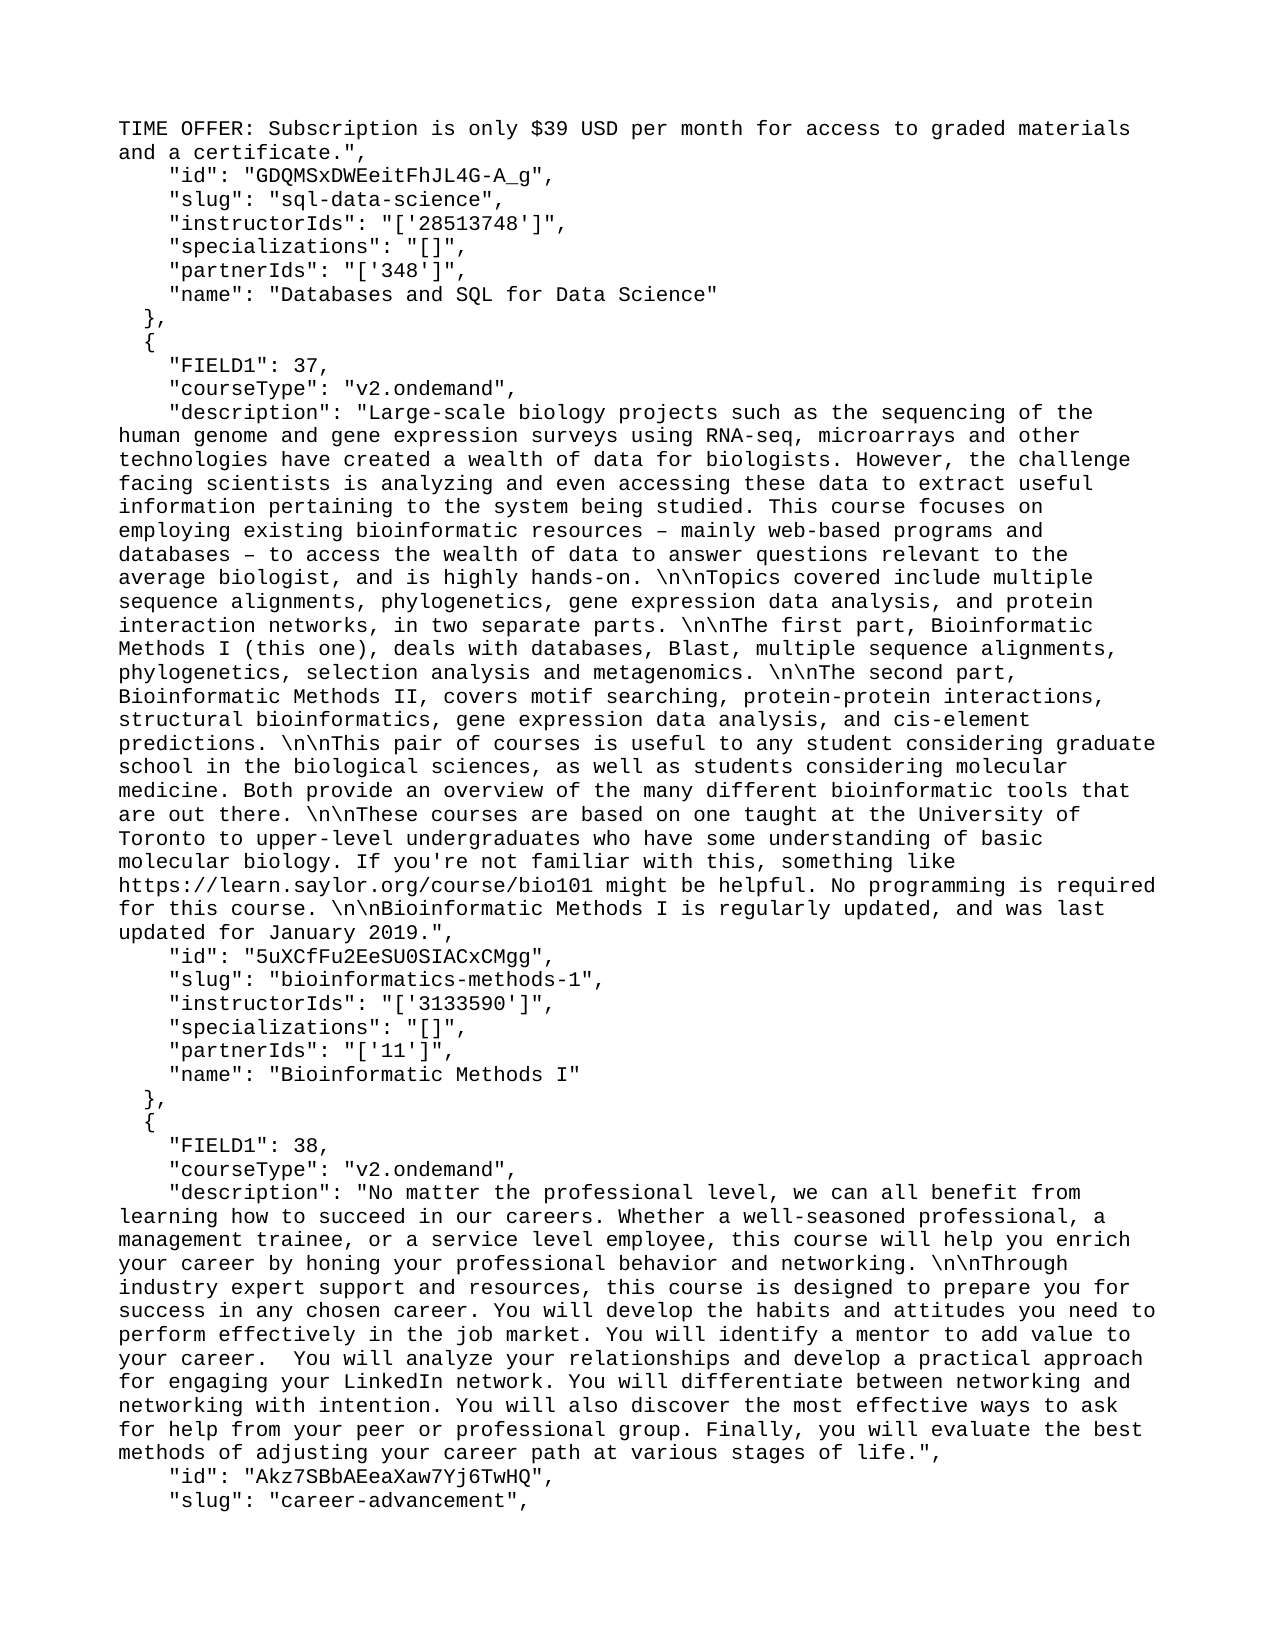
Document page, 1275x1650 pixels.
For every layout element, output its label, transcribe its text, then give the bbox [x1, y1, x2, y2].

text "courseType": "v2.ondemand", [118, 1158, 1157, 1182]
text "partnerIds": "['11']", [118, 1040, 1157, 1064]
text "id": "GDQMSxDWEeitFhJL4G-A_g", [118, 165, 1157, 189]
text "id": "5uXCfFu2EeSU0SIACxCMgg", [118, 946, 1157, 969]
text { [118, 331, 1157, 354]
text "slug": "sql-data-science", [118, 189, 1157, 213]
text "courseType": "v2.ondemand", [118, 378, 1157, 402]
text "slug": "career-advancement", [118, 1489, 1157, 1513]
text "FIELD1": 38, [118, 1135, 1157, 1158]
text "specializations": "[]", [118, 236, 1157, 260]
text "name": "Bioinformatic Methods I" [118, 1064, 1157, 1088]
text "id": "Akz7SBbAEeaXaw7Yj6TwHQ", [118, 1466, 1157, 1489]
text "instructorIds": "['3133590']", [118, 993, 1157, 1017]
text "instructorIds": "['28513748']", [118, 213, 1157, 236]
text "slug": "bioinformatics-methods-1", [118, 969, 1157, 993]
text }, [118, 1088, 1157, 1111]
text "description": "Large-scale biology projects such as the sequencing of the human genome and gene expression surveys using RNA-seq, microarrays and other technologies have created a wealth of data for biologists. However, the challenge facing scientists is analyzing and even accessing these data to extract useful information pertaining to the system being studied. This course focuses on employing existing bioinformatic resources – mainly web-based programs and databases – to access the wealth of data to answer questions relevant to the average biologist, and is highly hands-on. \n\nTopics covered include multiple sequence alignments, phylogenetics, gene expression data analysis, and protein interaction networks, in two separate parts. \n\nThe first part, Bioinformatic Methods I (this one), deals with databases, Blast, multiple sequence alignments, phylogenetics, selection analysis and metagenomics. \n\nThe second part, Bioinformatic Methods II, covers motif searching, protein-protein interactions, structural bioinformatics, gene expression data analysis, and cis-element predictions. \n\nThis pair of courses is useful to any student considering graduate school in the biological sciences, as well as students considering molecular medicine. Both provide an overview of the many different bioinformatic tools that are out there. \n\nThese courses are based on one taught at the University of Toronto to upper-level undergraduates who have some understanding of basic molecular biology. If you're not familiar with this, something like https://learn.saylor.org/course/bio101 might be helpful. No programming is required for this course. \n\nBioinformatic Methods I is regularly updated, and was last updated for January 2019.", [118, 402, 1157, 946]
text "FIELD1": 37, [118, 354, 1157, 378]
text "specializations": "[]", [118, 1017, 1157, 1040]
text "description": "No matter the professional level, we can all benefit from learning how to succeed in our careers. Whether a well-seasoned professional, a management trainee, or a service level employee, this course will help you enrich your career by honing your professional behavior and networking. \n\nThrough industry expert support and resources, this course is designed to prepare you for success in any chosen career. You will develop the habits and attitudes you need to perform effectively in the job market. You will identify a mentor to add value to your career. You will analyze your relationships and develop a practical approach for engaging your LinkedIn network. You will differentiate between networking and networking with intention. You will also discover the most effective ways to ask for help from your peer or professional group. Finally, you will evaluate the best methods of adjusting your career path at various stages of life.", [118, 1182, 1157, 1466]
text }, [118, 307, 1157, 331]
text "name": "Databases and SQL for Data Science" [118, 284, 1157, 307]
text TIME OFFER: Subscription is only $39 USD per month for access to graded materials and a certificate.", [118, 118, 1157, 165]
text { [118, 1111, 1157, 1135]
text "partnerIds": "['348']", [118, 260, 1157, 284]
